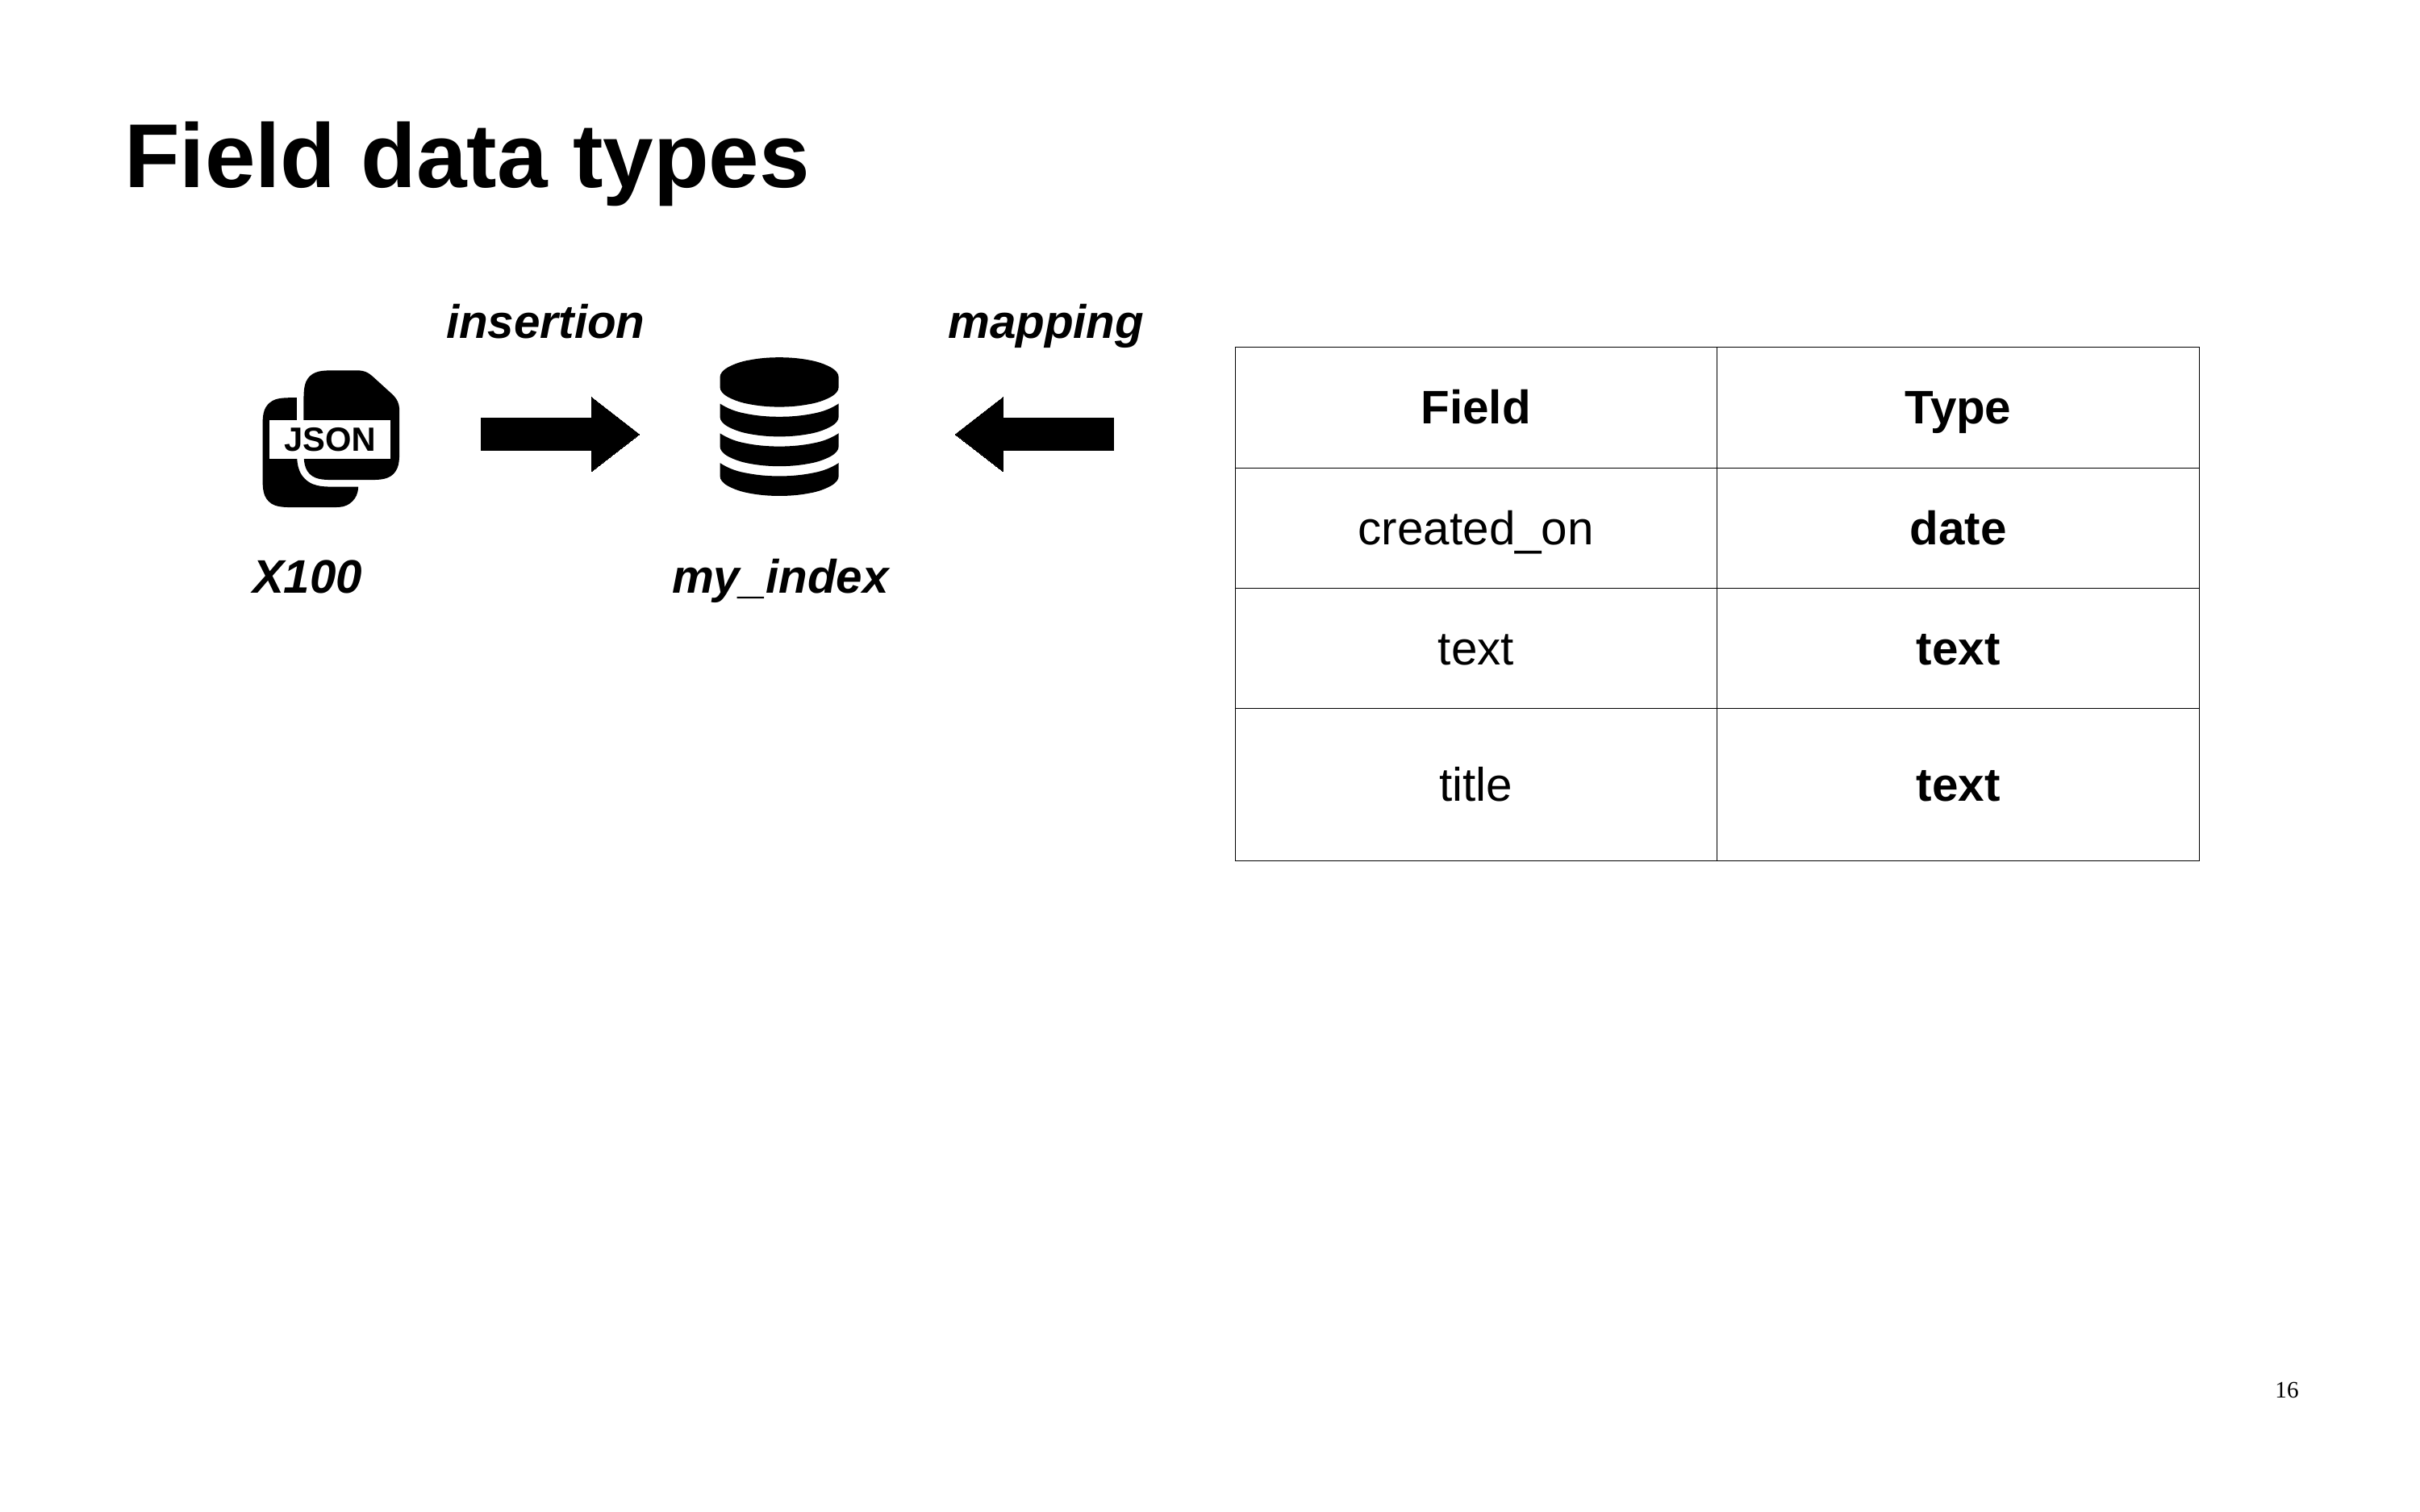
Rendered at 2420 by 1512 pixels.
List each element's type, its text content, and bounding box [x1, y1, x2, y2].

table_cell text [1717, 709, 2199, 860]
picture [248, 356, 414, 522]
text_box insertion [400, 266, 691, 370]
table_cell date [1717, 469, 2199, 588]
table_header Type [1717, 348, 2199, 468]
table_header Field [1236, 348, 1717, 468]
text_box my_index [636, 521, 926, 625]
picture [711, 357, 850, 496]
table_cell text [1236, 589, 1717, 708]
text_box Field data types [112, 61, 1287, 251]
table_cell text [1717, 589, 2199, 708]
table_cell title [1236, 709, 1717, 860]
text_box [481, 397, 640, 472]
table_cell created_on [1236, 469, 1717, 588]
text_box JSON [269, 420, 390, 459]
text_box [955, 397, 1114, 472]
text_box X100 [235, 521, 380, 625]
text_box mapping [900, 266, 1191, 370]
